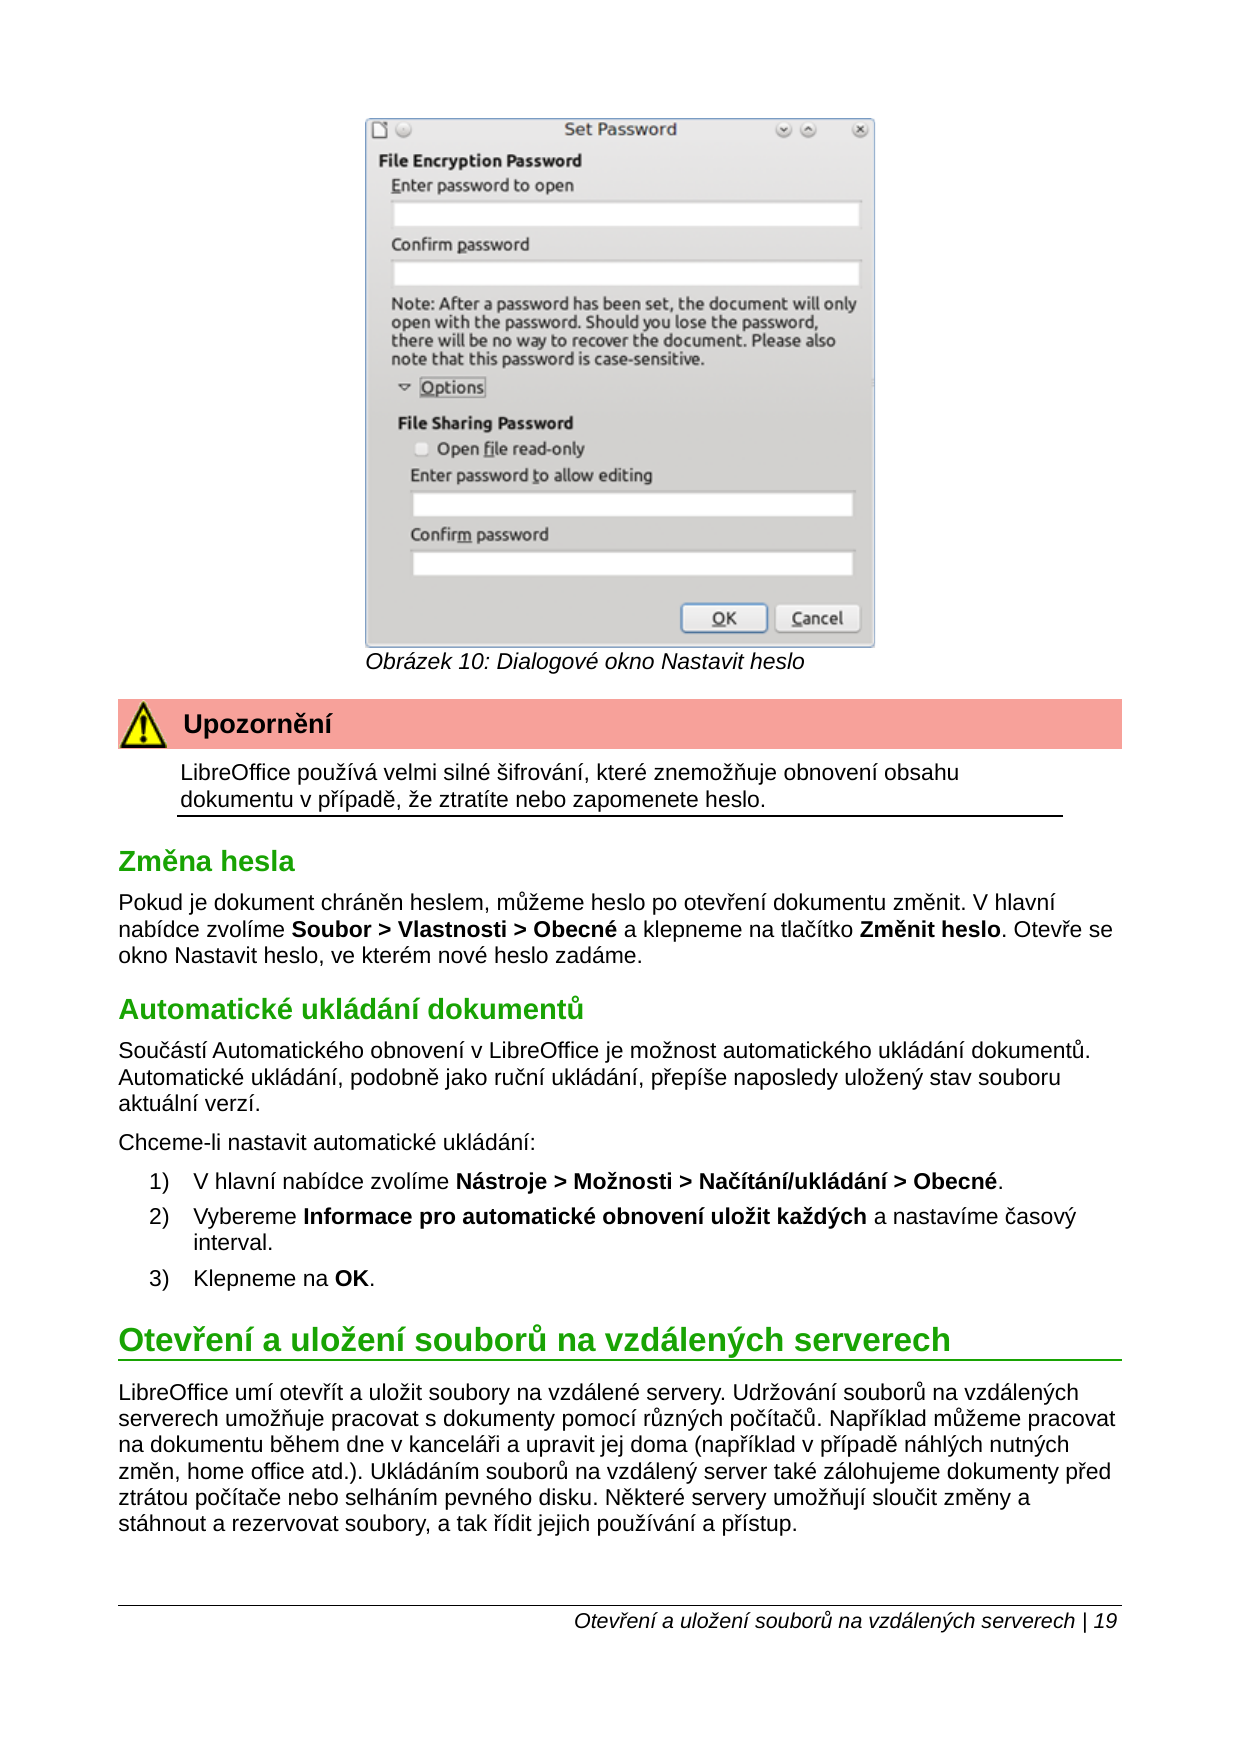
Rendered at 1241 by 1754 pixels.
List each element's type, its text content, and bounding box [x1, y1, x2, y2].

text Obrázek 10: Dialogové okno Nastavit heslo [365, 648, 875, 674]
subtitle Otevření a uložení souborů na vzdálených serverech [118, 1320, 1122, 1359]
list Klepneme na OK. [169, 1264, 1122, 1291]
text Chceme-li nastavit automatické ukládání: [118, 1129, 1122, 1155]
list V hlavní nabídce zvolíme Nástroje > Možnosti > Načítání/ukládání > Obecné. [169, 1168, 1122, 1194]
text LibreOffice používá velmi silné šifrování, které znemožňuje obnovení obsahu dokumentu v případě, že ztratíte nebo zapomenete heslo. [177, 756, 1063, 815]
text LibreOffice umí otevřít a uložit soubory na vzdálené servery. Udržování souborů na vzdálených serverech umožňuje pracovat s dokumenty pomocí různých počítačů. Například můžeme pracovat na dokumentu během dne v kanceláři a upravit jej doma (například v případě náhlých nutných změn, home office atd.). Ukládáním souborů na vzdálený server také zálohujeme dokumenty před ztrátou počítače nebo selháním pevného disku. Některé servery umožňují sloučit změny a stáhnout a rezervovat soubory, a tak řídit jejich používání a přístup. [118, 1379, 1122, 1537]
picture [119, 700, 167, 748]
subtitle Změna hesla [118, 844, 1122, 878]
text Pokud je dokument chráněn heslem, můžeme heslo po otevření dokumentu změnit. V hlavní nabídce zvolíme Soubor > Vlastnosti > Obecné a klepneme na tlačítko Změnit heslo. Otevře se okno Nastavit heslo, ve kterém nové heslo zadáme. [118, 889, 1122, 968]
subtitle Automatické ukládání dokumentů [118, 992, 1122, 1026]
text Součástí Automatického obnovení v LibreOffice je možnost automatického ukládání dokumentů. Automatické ukládání, podobně jako ruční ukládání, přepíše naposledy uložený stav souboru aktuální verzí. [118, 1037, 1122, 1116]
picture [365, 118, 876, 648]
list Vybereme Informace pro automatické obnovení uložit každých a nastavíme časový interval. [169, 1203, 1122, 1256]
subtitle Upozornění [118, 699, 1122, 749]
